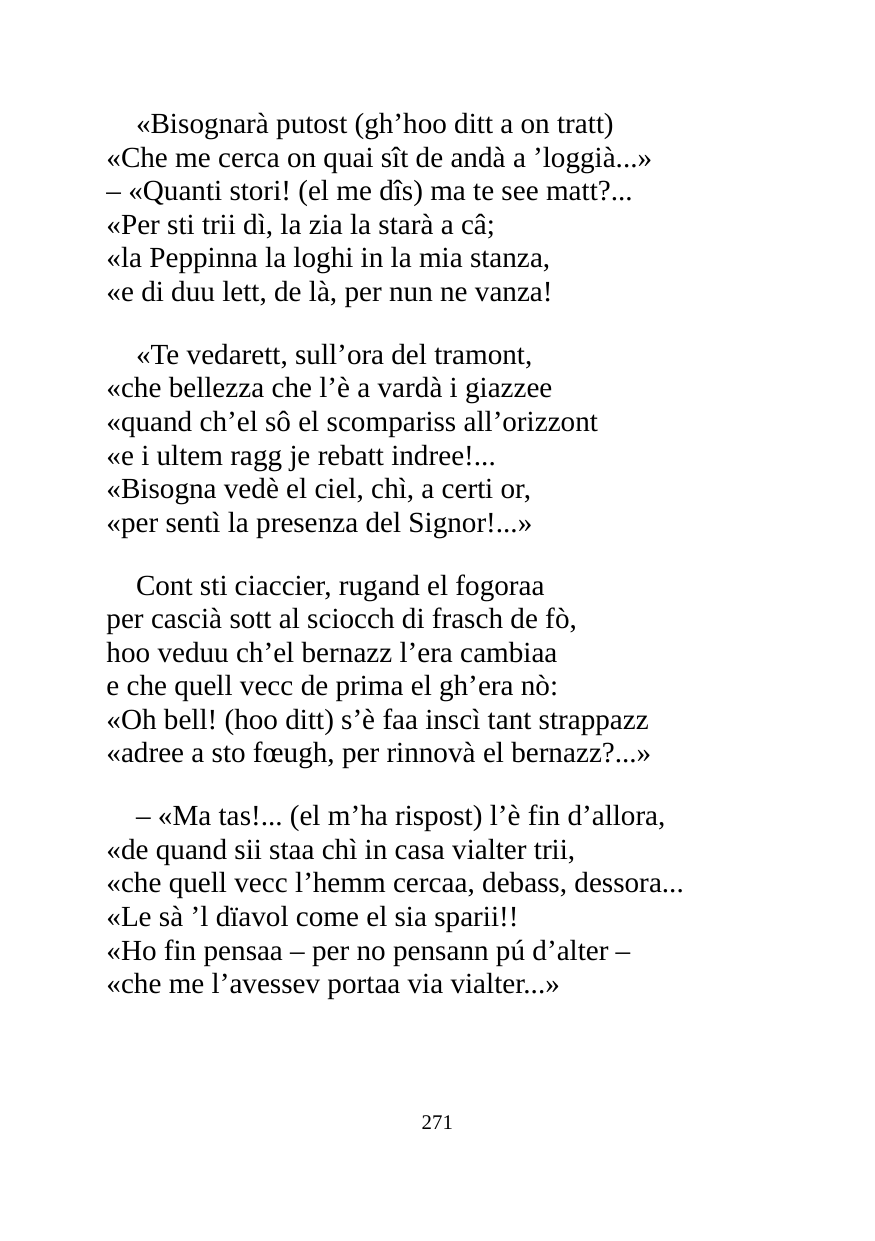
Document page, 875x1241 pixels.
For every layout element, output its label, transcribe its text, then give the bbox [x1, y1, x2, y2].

text «Bisognarà putost (gh’hoo ditt a on tratt) «Che me cerca on quai sît de andà a ’loggià...» – «Quanti stori! (el me dîs) ma te see matt?... «Per sti trii dì, la zia la starà a câ; «la Peppinna la loghi in la mia stanza, «e di duu lett, de là, per nun ne vanza! [106, 106, 768, 307]
text Cont sti ciaccier, rugand el fogoraa per cascià sott al sciocch di frasch de fò, hoo veduu ch’el bernazz l’era cambiaa e che quell vecc de prima el gh’era nò: «Oh bell! (hoo ditt) s’è faa inscì tant strappazz «adree a sto fœugh, per rinnovà el bernazz?...» [106, 568, 768, 769]
text – «Ma tas!... (el m’ha rispost) l’è fin d’allora, «de quand sii staa chì in casa vialter trii, «che quell vecc l’hemm cercaa, debass, dessora... «Le sà ’l dïavol come el sia sparii!! «Ho fin pensaa – per no pensann pú d’alter – «che me l’avessev portaa via vialter...» [106, 798, 768, 1000]
text «Te vedarett, sull’ora del tramont, «che bellezza che l’è a vardà i giazzee «quand ch’el sô el scompariss all’orizzont «e i ultem ragg je rebatt indree!... «Bisogna vedè el ciel, chì, a certi or, «per sentì la presenza del Signor!...» [106, 337, 768, 538]
